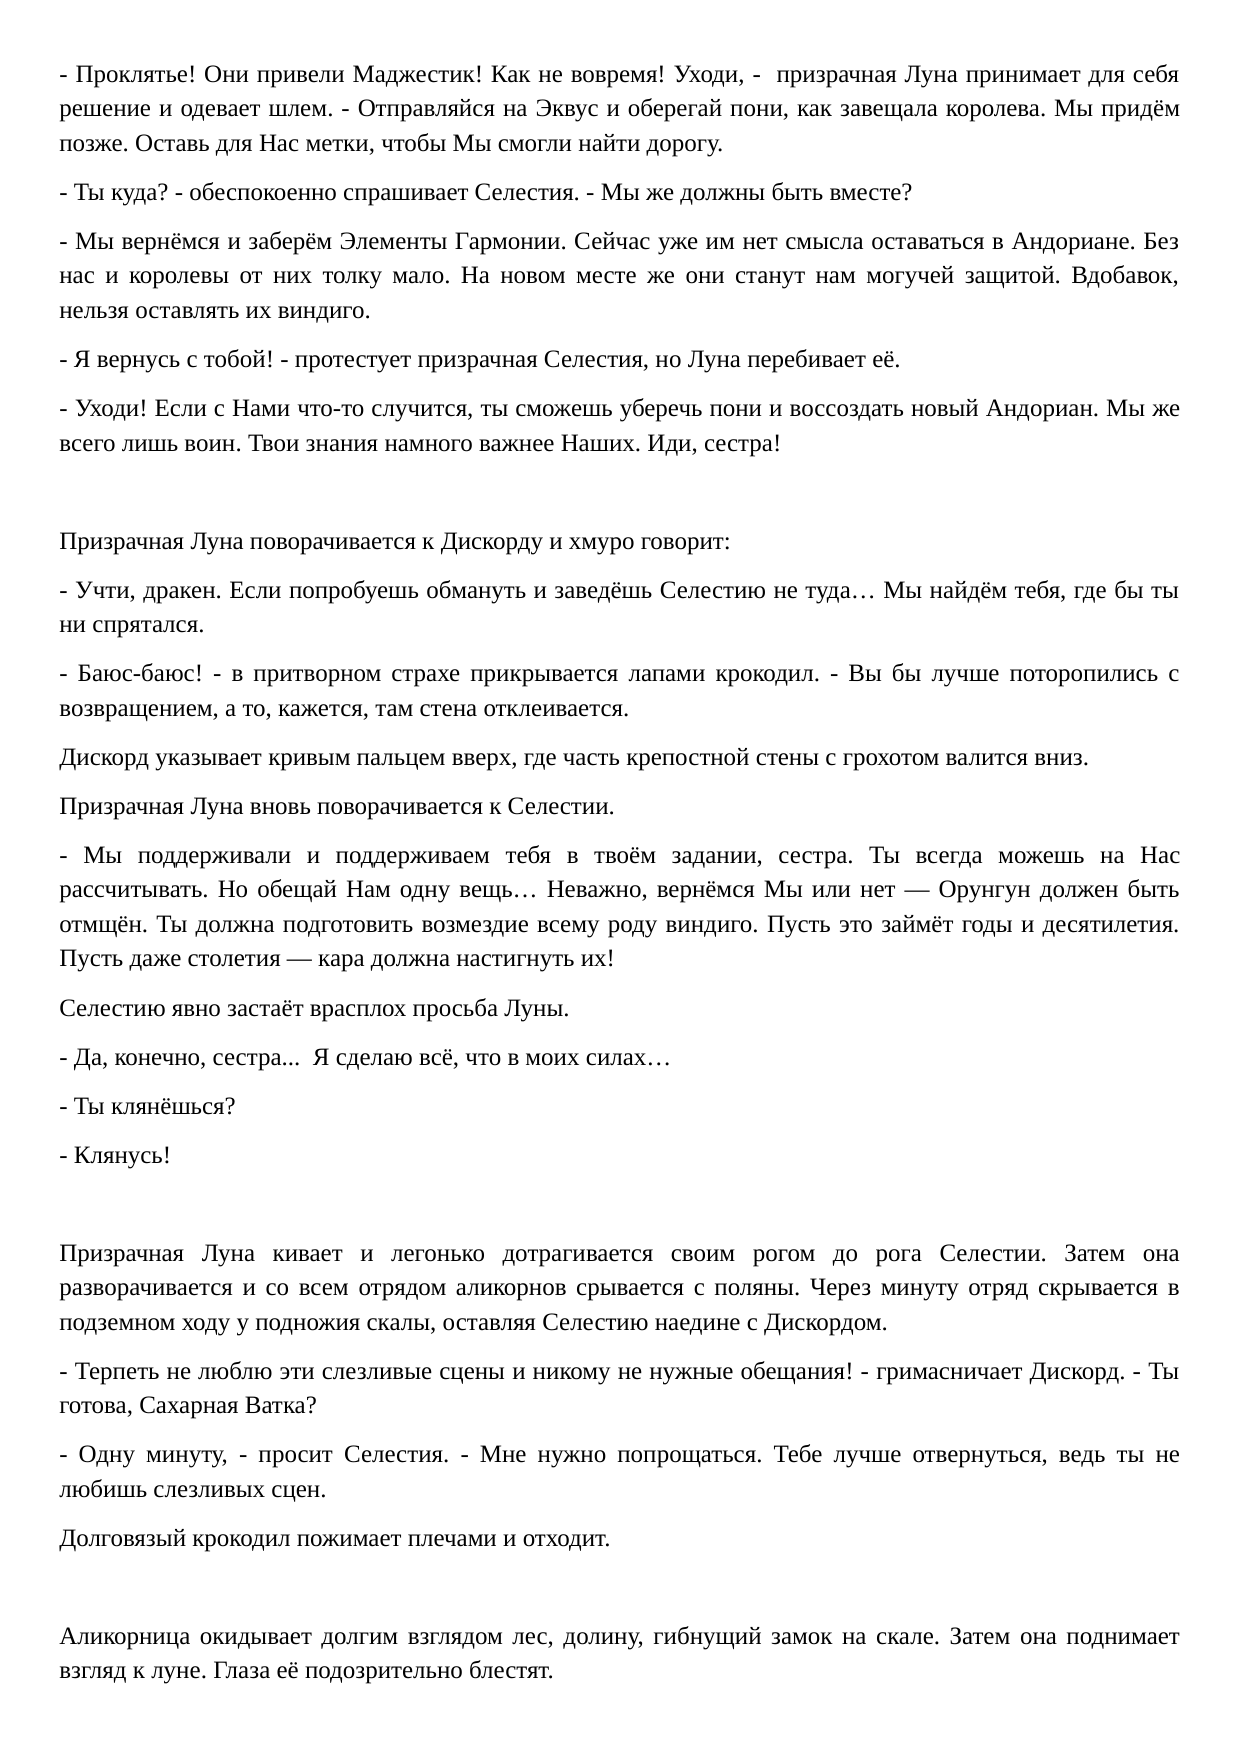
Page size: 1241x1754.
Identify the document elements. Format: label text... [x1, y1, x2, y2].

text - Ты куда? - обеспокоенно спрашивает Селестия. - Мы же должны быть вместе? [59, 177, 1181, 206]
text Призрачная Луна поворачивается к Дискорду и хмуро говорит: [59, 526, 1181, 554]
text - Учти, дракен. Если попробуешь обмануть и заведёшь Селестию не туда… Мы найдём тебя, где бы ты ни спрятался. [59, 575, 1181, 638]
text - Клянусь! [59, 1140, 1181, 1168]
text - Проклятье! Они привели Маджестик! Как не вовремя! Уходи, - призрачная Луна принимает для себя решение и одевает шлем. - Отправляйся на Эквус и оберегай пони, как завещала королева. Мы придём позже. Оставь для Нас метки, чтобы Мы смогли найти дорогу. [59, 59, 1181, 157]
text Долговязый крокодил пожимает плечами и отходит. [59, 1523, 1181, 1552]
text Призрачная Луна кивает и легонько дотрагивается своим рогом до рога Селестии. Затем она разворачивается и со всем отрядом аликорнов срывается с поляны. Через минуту отряд скрывается в подземном ходу у подножия скалы, оставляя Селестию наедине с Дискордом. [59, 1238, 1181, 1336]
text - Ты клянёшься? [59, 1091, 1181, 1119]
text - Мы поддерживали и поддерживаем тебя в твоём задании, сестра. Ты всегда можешь на Нас рассчитывать. Но обещай Нам одну вещь… Неважно, вернёмся Мы или нет — Орунгун должен быть отмщён. Ты должна подготовить возмездие всему роду виндиго. Пусть это займёт годы и десятилетия. Пусть даже столетия — кара должна настигнуть их! [59, 840, 1181, 972]
text Дискорд указывает кривым пальцем вверх, где часть крепостной стены с грохотом валится вниз. [59, 742, 1181, 771]
text - Баюс-баюс! - в притворном страхе прикрывается лапами крокодил. - Вы бы лучше поторопились с возвращением, а то, кажется, там стена отклеивается. [59, 658, 1181, 722]
text Призрачная Луна вновь поворачивается к Селестии. [59, 791, 1181, 820]
text Селестию явно застаёт врасплох просьба Луны. [59, 993, 1181, 1021]
text - Уходи! Если с Нами что-то случится, ты сможешь уберечь пони и воссоздать новый Андориан. Мы же всего лишь воин. Твои знания намного важнее Наших. Иди, сестра! [59, 393, 1181, 456]
text - Терпеть не люблю эти слезливые сцены и никому не нужные обещания! - гримасничает Дискорд. - Ты готова, Сахарная Ватка? [59, 1356, 1181, 1419]
text - Мы вернёмся и заберём Элементы Гармонии. Сейчас уже им нет смысла оставаться в Андориане. Без нас и королевы от них толку мало. На новом месте же они станут нам могучей защитой. Вдобавок, нельзя оставлять их виндиго. [59, 226, 1181, 324]
text - Да, конечно, сестра... Я сделаю всё, что в моих силах… [59, 1042, 1181, 1070]
text - Одну минуту, - просит Селестия. - Мне нужно попрощаться. Тебе лучше отвернуться, ведь ты не любишь слезливых сцен. [59, 1439, 1181, 1503]
text - Я вернусь с тобой! - протестует призрачная Селестия, но Луна перебивает её. [59, 344, 1181, 373]
text Аликорница окидывает долгим взглядом лес, долину, гибнущий замок на скале. Затем она поднимает взгляд к луне. Глаза её подозрительно блестят. [59, 1621, 1181, 1684]
